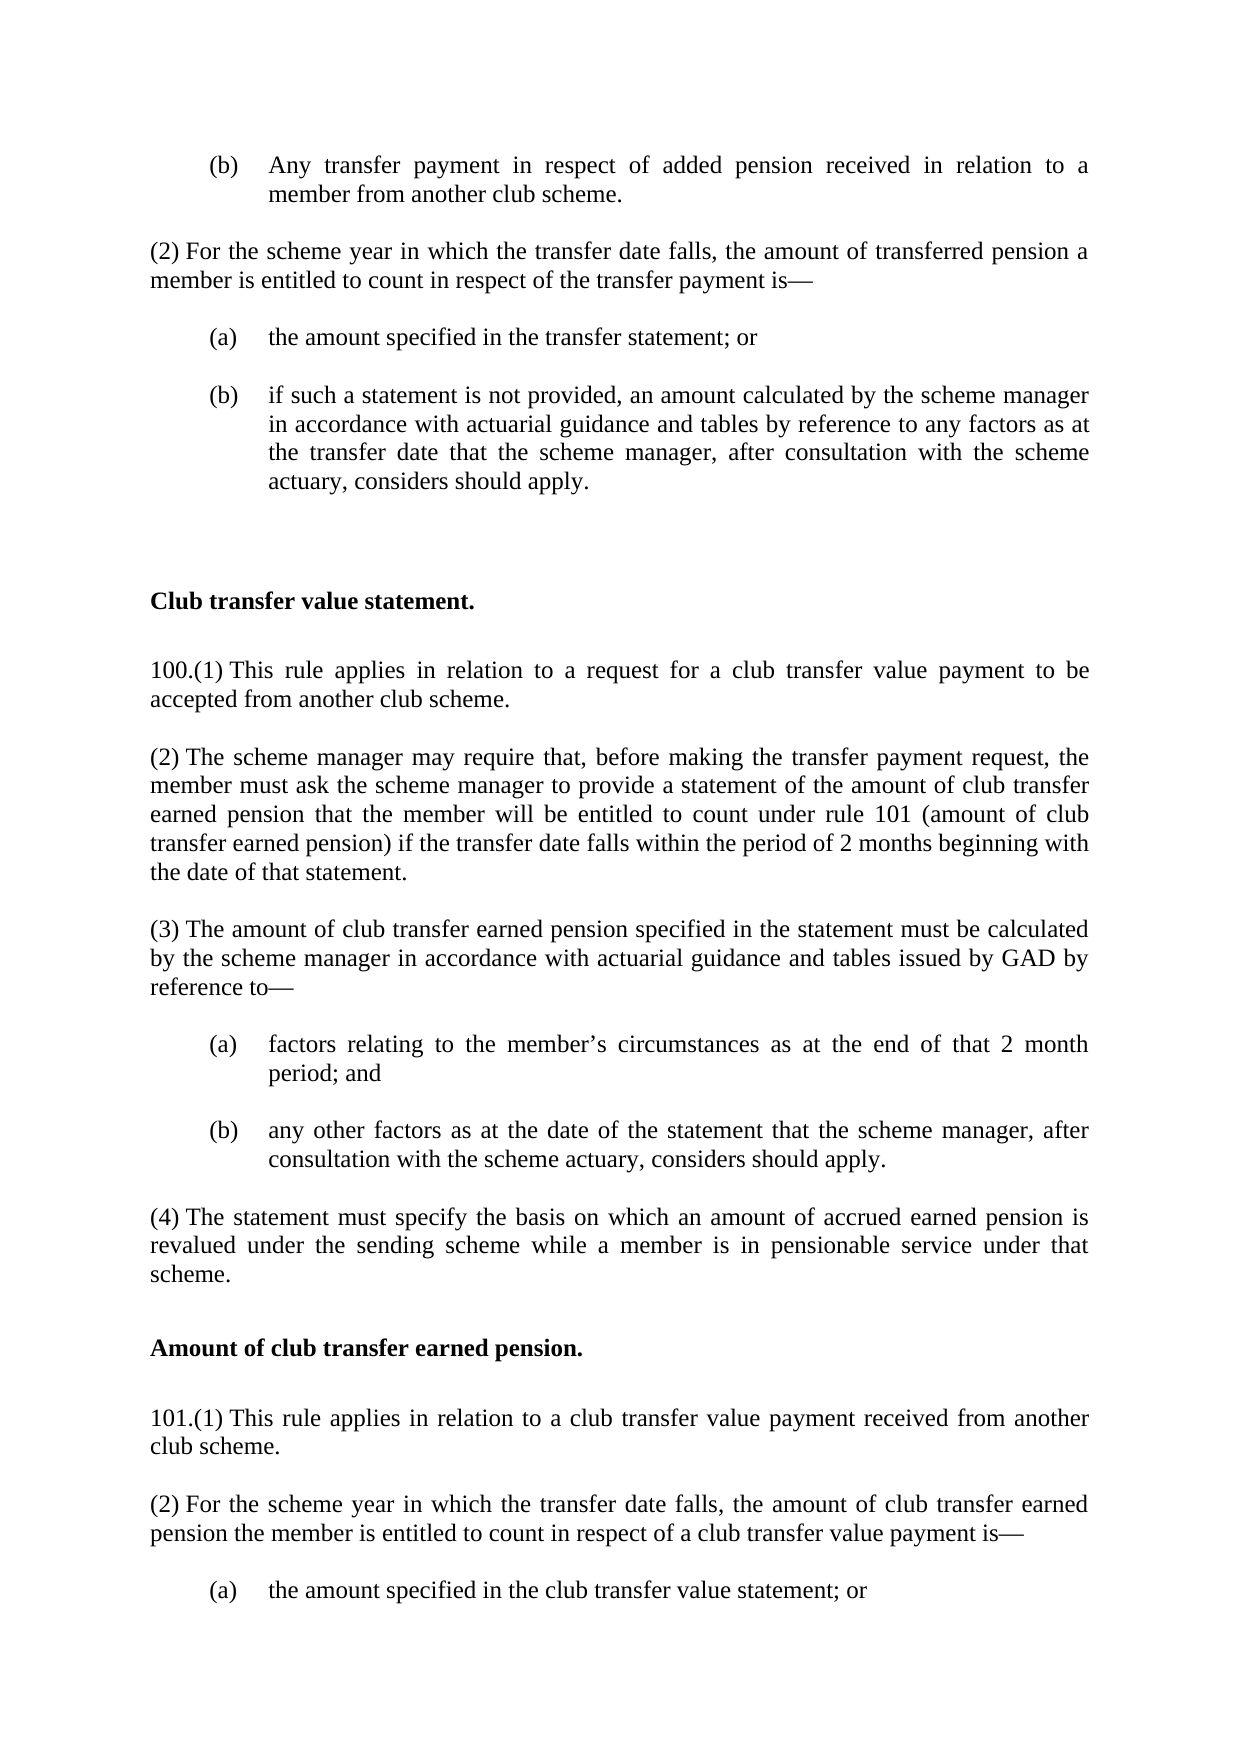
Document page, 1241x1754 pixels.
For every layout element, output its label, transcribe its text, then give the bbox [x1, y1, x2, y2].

subtitle Club transfer value statement. [150, 586, 1090, 614]
text (2) The scheme manager may require that, before making the transfer payment request, the member must ask the scheme manager to provide a statement of the amount of club transfer earned pension that the member will be entitled to count under rule 101 (amount of club transfer earned pension) if the transfer date falls within the period of 2 months beginning with the date of that statement. [150, 742, 1090, 885]
text (b) if such a statement is not provided, an amount calculated by the scheme manager in accordance with actuarial guidance and tables by reference to any factors as at the transfer date that the scheme manager, after consultation with the scheme actuary, considers should apply. [209, 380, 1090, 495]
text (a) the amount specified in the transfer statement; or [209, 322, 1090, 351]
text (b) Any transfer payment in respect of added pension received in relation to a member from another club scheme. [209, 150, 1090, 207]
text (2) For the scheme year in which the transfer date falls, the amount of club transfer earned pension the member is entitled to count in respect of a club transfer value payment is— [150, 1489, 1090, 1546]
text (a) the amount specified in the club transfer value statement; or [209, 1575, 1090, 1604]
text (a) factors relating to the member’s circumstances as at the end of that 2 month period; and [209, 1029, 1090, 1087]
subtitle Amount of club transfer earned pension. [150, 1333, 1090, 1362]
text 100.(1) This rule applies in relation to a request for a club transfer value payment to be accepted from another club scheme. [150, 655, 1090, 713]
text (4) The statement must specify the basis on which an amount of accrued earned pension is revalued under the sending scheme while a member is in pensionable service under that scheme. [150, 1202, 1090, 1288]
text (b) any other factors as at the date of the statement that the scheme manager, after consultation with the scheme actuary, considers should apply. [209, 1115, 1090, 1173]
text 101.(1) This rule applies in relation to a club transfer value payment received from another club scheme. [150, 1403, 1090, 1460]
text (2) For the scheme year in which the transfer date falls, the amount of transferred pension a member is entitled to count in respect of the transfer payment is— [150, 236, 1090, 294]
text (3) The amount of club transfer earned pension specified in the statement must be calculated by the scheme manager in accordance with actuarial guidance and tables issued by GAD by reference to— [150, 914, 1090, 1000]
